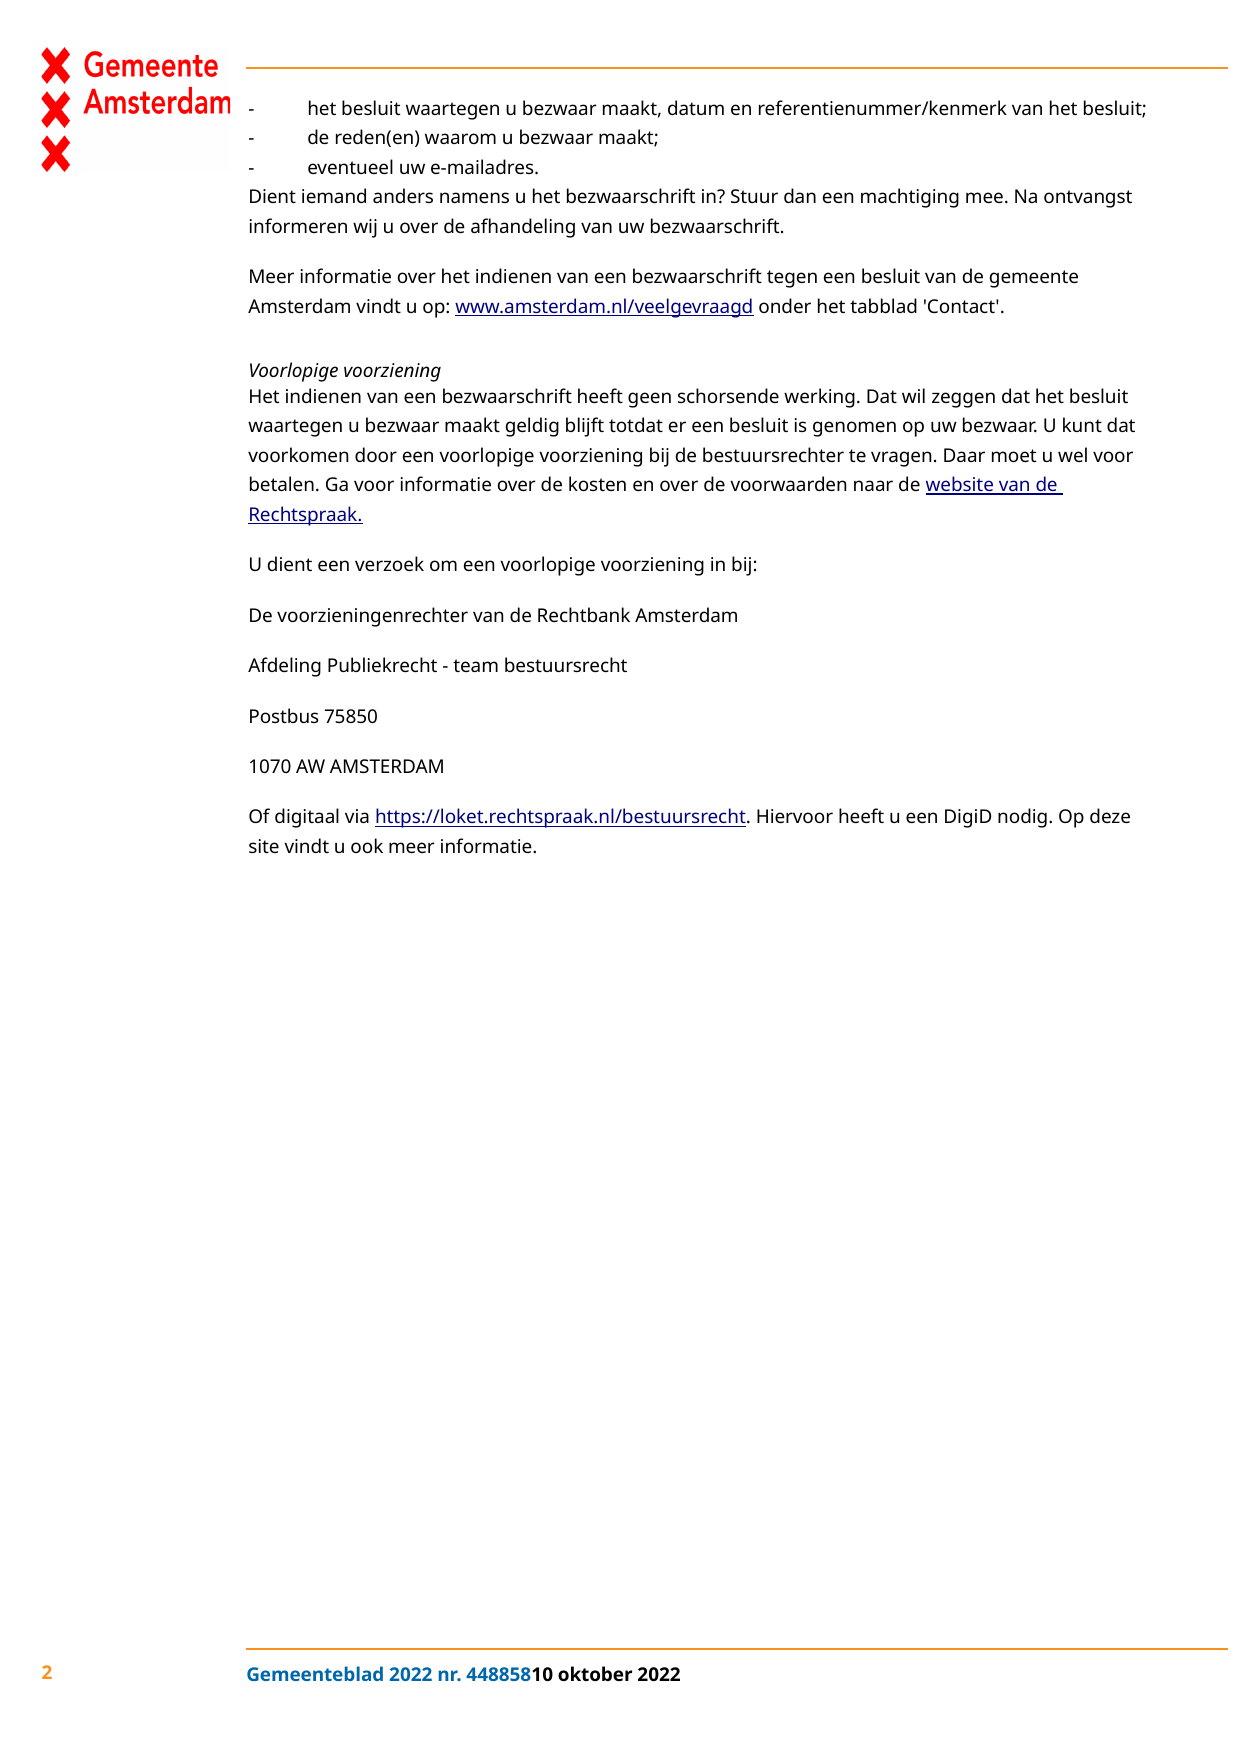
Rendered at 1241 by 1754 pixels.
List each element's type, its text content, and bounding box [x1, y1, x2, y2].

text 1070 AW AMSTERDAM [248, 753, 1152, 779]
list de reden(en) waarom u bezwaar maakt; [248, 124, 1152, 150]
text Het indienen van een bezwaarschrift heeft geen schorsende werking. Dat wil zeggen dat het besluit waartegen u bezwaar maakt geldig blijft totdat er een besluit is genomen op uw bezwaar. U kunt dat voorkomen door een voorlopige voorziening bij de bestuursrechter te vragen. Daar moet u wel voor betalen. Ga voor informatie over de kosten en over de voorwaarden naar de website van de Rechtspraak. [248, 383, 1152, 527]
list het besluit waartegen u bezwaar maakt, datum en referentienummer/kenmerk van het besluit; [248, 95, 1152, 121]
text De voorzieningenrechter van de Rechtbank Amsterdam [248, 602, 1152, 628]
text Afdeling Publiekrecht - team bestuursrecht [248, 652, 1152, 678]
picture [41, 47, 231, 172]
text Dient iemand anders namens u het bezwaarschrift in? Stuur dan een machtiging mee. Na ontvangst informeren wij u over de afhandeling van uw bezwaarschrift. [248, 183, 1152, 239]
text Postbus 75850 [248, 703, 1152, 728]
text Voorlopige voorziening [248, 357, 1152, 383]
text Meer informatie over het indienen van een bezwaarschrift tegen een besluit van de gemeente Amsterdam vindt u op: www.amsterdam.nl/veelgevraagd onder het tabblad 'Contact'. [248, 263, 1152, 319]
text Of digitaal via https://loket.rechtspraak.nl/bestuursrecht. Hiervoor heeft u een DigiD nodig. Op deze site vindt u ook meer informatie. [248, 804, 1152, 859]
text U dient een verzoek om een voorlopige voorziening in bij: [248, 552, 1152, 577]
list eventueel uw e-mailadres. [248, 154, 1152, 180]
